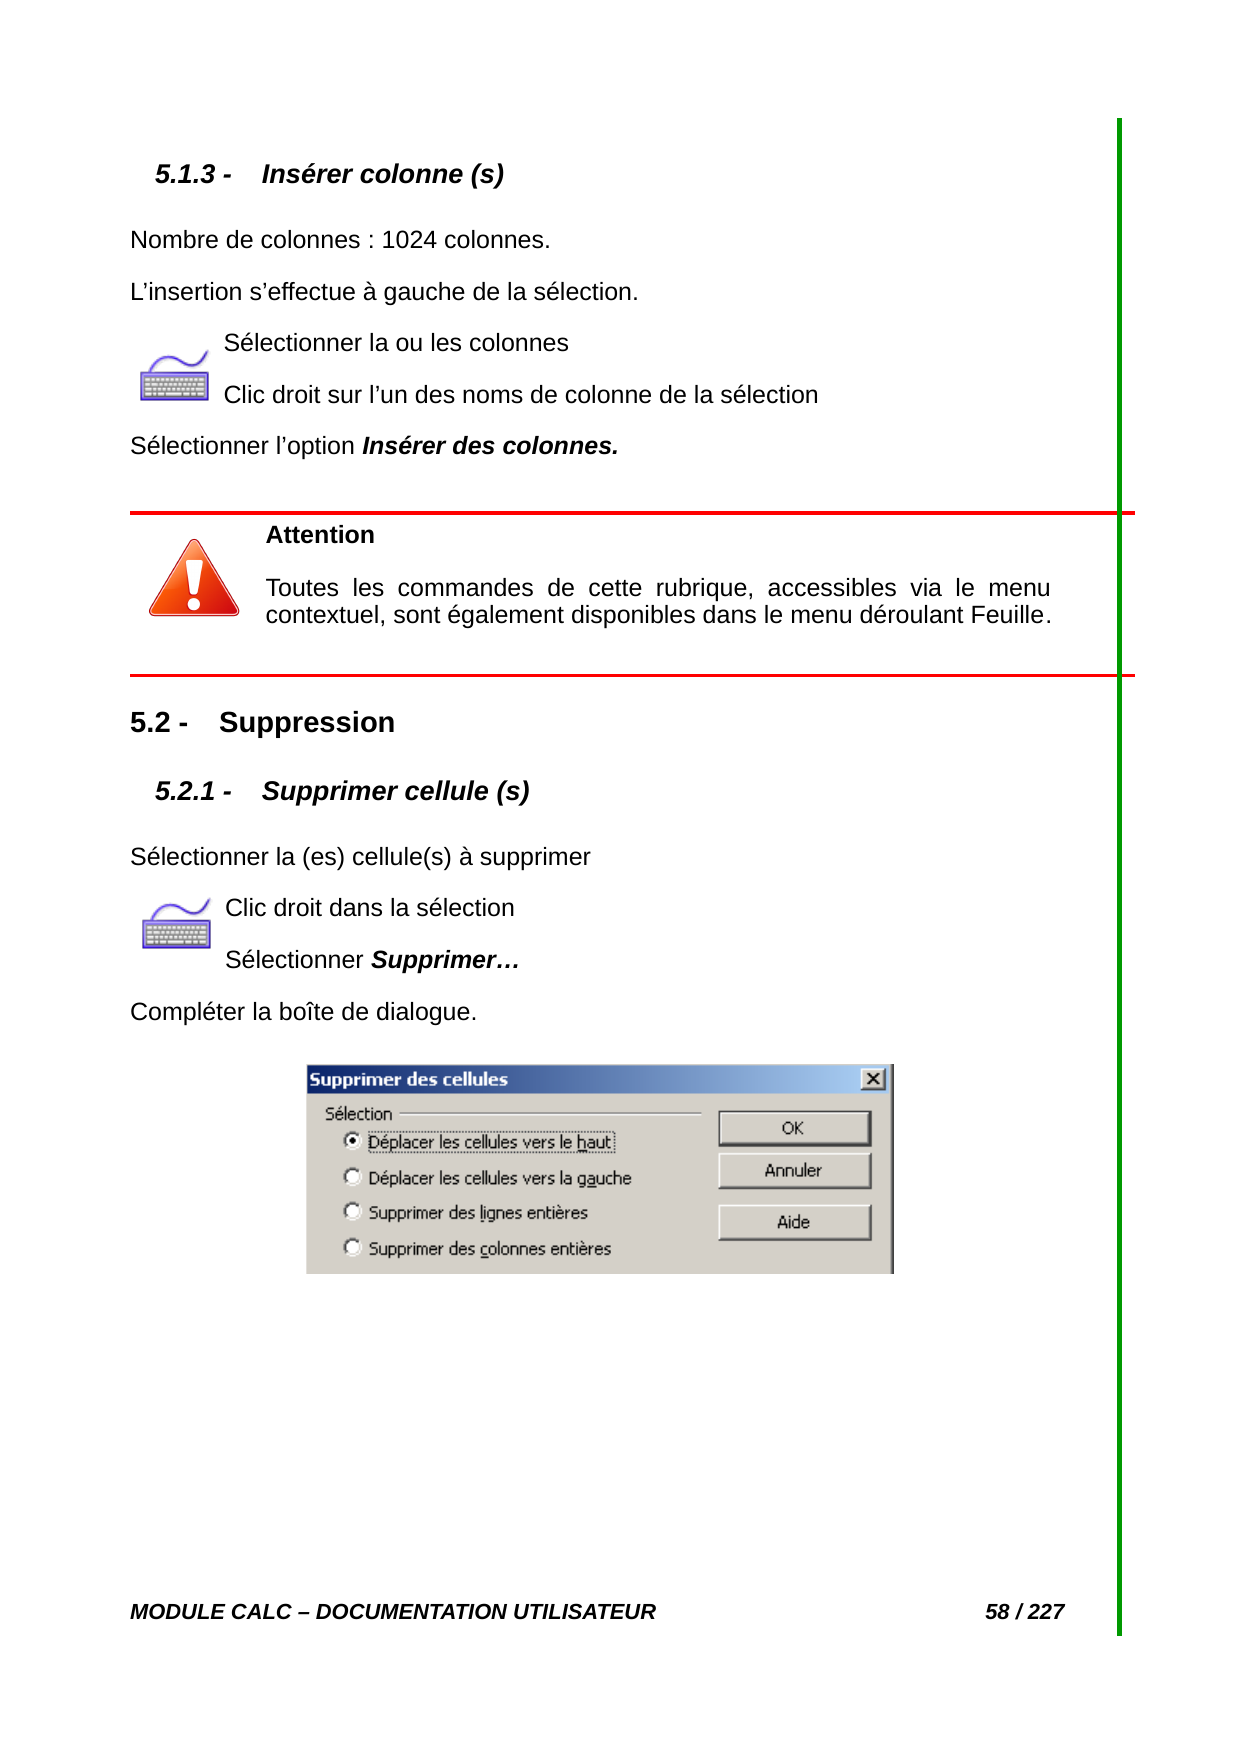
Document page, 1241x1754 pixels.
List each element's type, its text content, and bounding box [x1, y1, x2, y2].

text Nombre de colonnes : 1024 colonnes. [130, 226, 1105, 254]
text Sélectionner l’option Insérer des colonnes. [130, 432, 1105, 460]
picture [135, 520, 254, 639]
text Sélectionner la (es) cellule(s) à supprimer [130, 843, 1105, 871]
subtitle Supprimer cellule (s) [155, 776, 1105, 807]
text L’insertion s’effectue à gauche de la sélection. [130, 277, 1105, 305]
text Clic droit sur l’un des noms de colonne de la sélection [212, 380, 1105, 408]
picture [138, 887, 213, 963]
picture [136, 339, 212, 415]
subtitle Suppression [130, 706, 1105, 739]
text Compléter la boîte de dialogue. [130, 997, 1105, 1025]
subtitle Insérer colonne (s) [155, 159, 1105, 190]
text Clic droit dans la sélection [213, 894, 1105, 922]
picture [306, 1064, 894, 1274]
text Sélectionner Supprimer… [130, 946, 1105, 974]
text Sélectionner la ou les colonnes [130, 329, 1105, 357]
table_header Attention Toutes les commandes de cette rubrique, accessibles via le menu contextuel, sont également disponibles dans le menu déroulant Feuille. [260, 515, 1117, 673]
table_header [130, 515, 259, 673]
